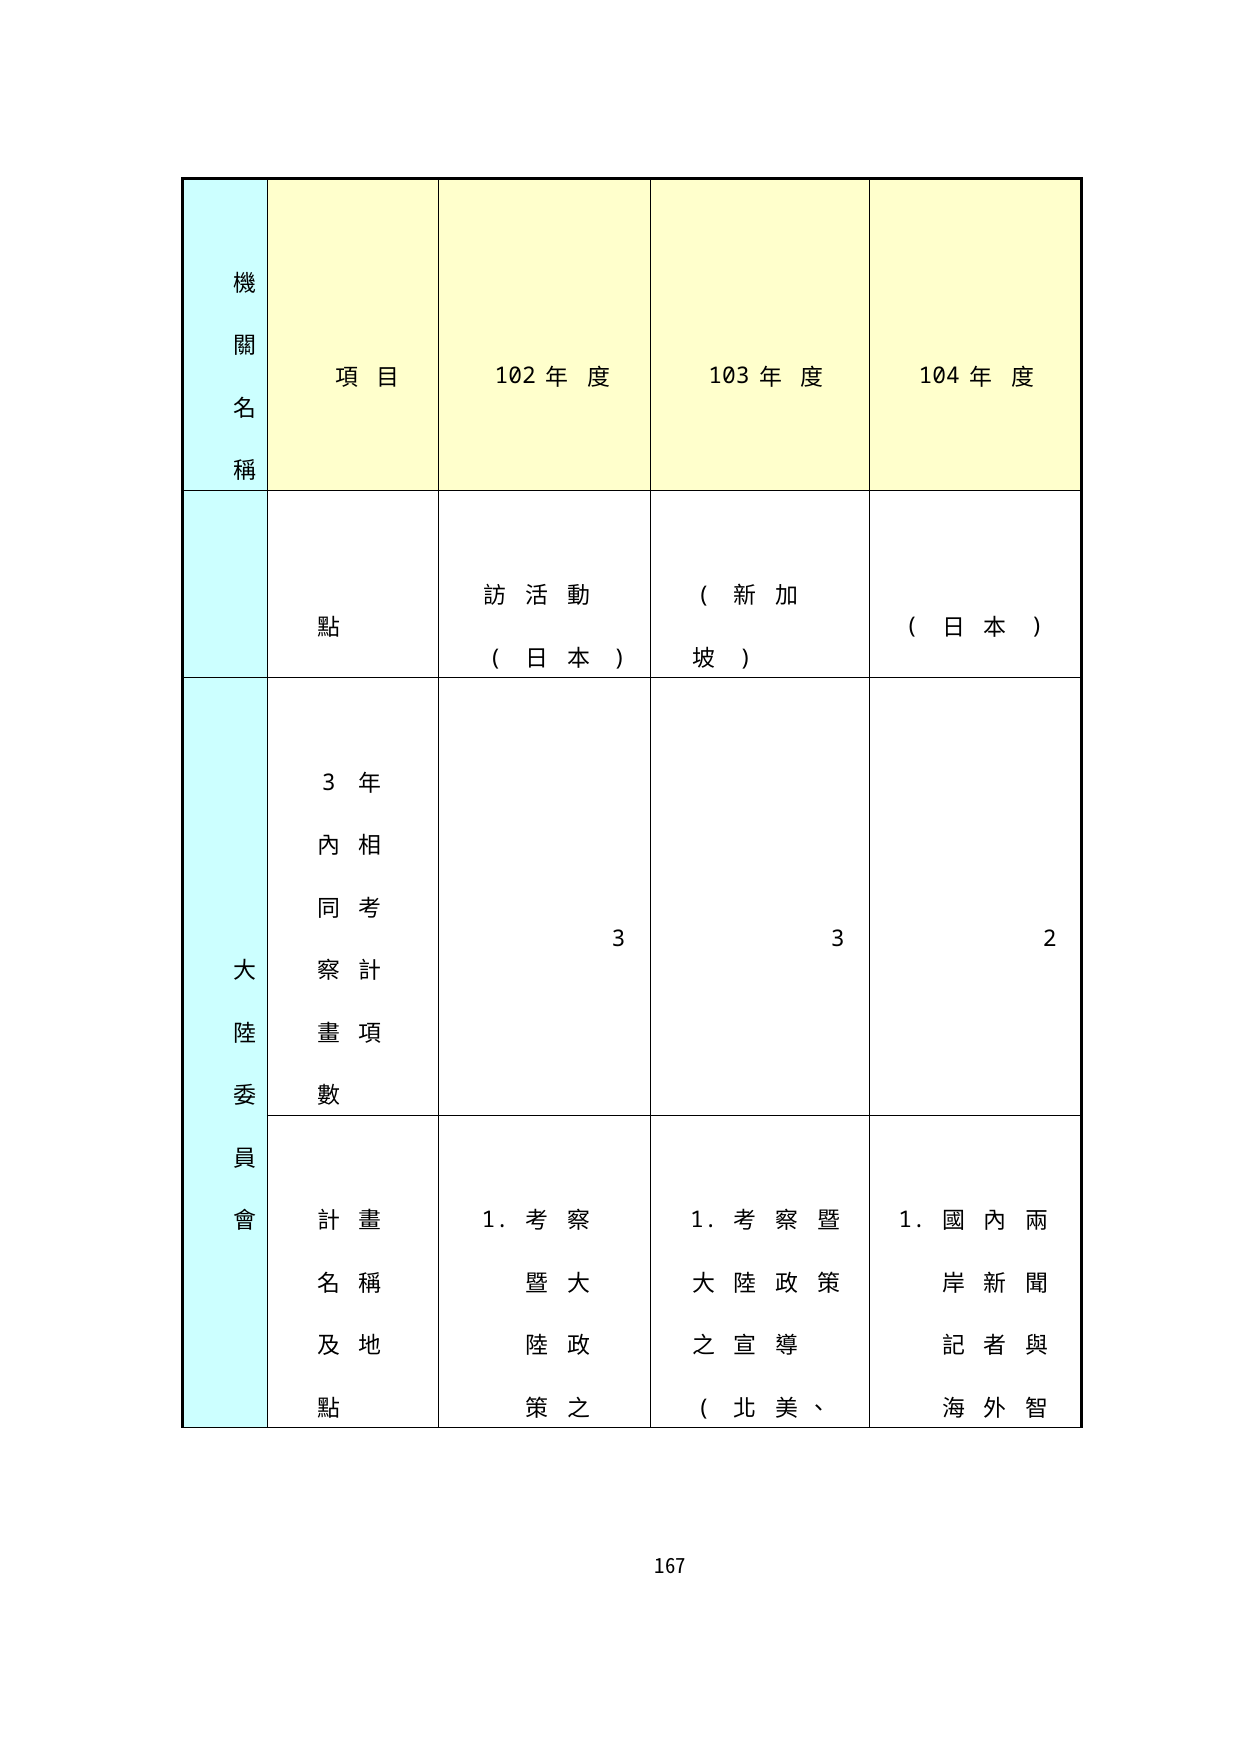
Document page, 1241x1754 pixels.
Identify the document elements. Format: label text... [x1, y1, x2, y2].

table_cell (日本) [870, 491, 1080, 677]
table_header 103年度 [651, 180, 869, 490]
table_cell (新加坡) [651, 491, 869, 677]
table_cell 3年內相同考察計畫項數 [268, 678, 438, 1115]
table_cell 計畫名稱及地點 [268, 1116, 438, 1427]
table_cell 1.考察暨大陸政策之宣導(北美、 [651, 1116, 869, 1427]
table_header 項目 [268, 180, 438, 490]
table_header 102年度 [439, 180, 650, 490]
table_cell 點 [268, 491, 438, 677]
table_cell 3 [439, 678, 650, 1115]
table_cell 2 [870, 678, 1080, 1115]
table_cell 大陸委員會 [184, 678, 267, 1427]
table_cell 1.國內兩岸新聞記者與海外智 [870, 1116, 1080, 1427]
table_header 機關名稱 [184, 180, 267, 490]
table_header 104年度 [870, 180, 1080, 490]
table_cell 3 [651, 678, 869, 1115]
table_cell 1.考察暨大陸政策之 [439, 1116, 650, 1427]
table_cell 訪活動(日本) [439, 491, 650, 677]
table_cell [184, 491, 267, 677]
